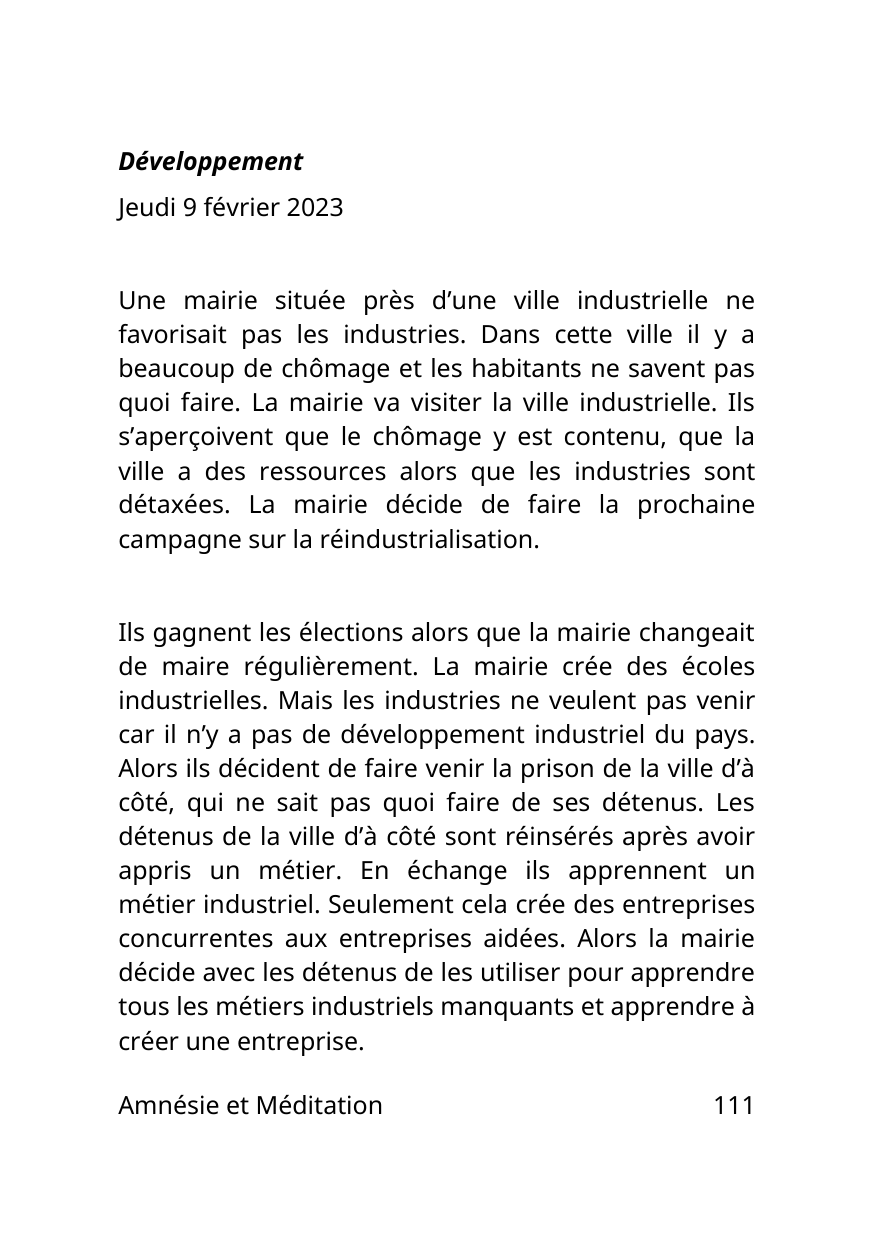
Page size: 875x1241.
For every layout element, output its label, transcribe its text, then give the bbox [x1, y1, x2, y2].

subtitle Développement [118, 143, 756, 177]
text Une mairie située près d’une ville industrielle ne favorisait pas les industries. Dans cette ville il y a beaucoup de chômage et les habitants ne savent pas quoi faire. La mairie va visiter la ville industrielle. Ils s’aperçoivent que le chômage y est contenu, que la ville a des ressources alors que les industries sont détaxées. La mairie décide de faire la prochaine campagne sur la réindustrialisation. [118, 283, 756, 555]
text Jeudi 9 février 2023 [118, 190, 756, 224]
text Ils gagnent les élections alors que la mairie changeait de maire régulièrement. La mairie crée des écoles industrielles. Mais les industries ne veulent pas venir car il n’y a pas de développement industriel du pays. Alors ils décident de faire venir la prison de la ville d’à côté, qui ne sait pas quoi faire de ses détenus. Les détenus de la ville d’à côté sont réinsérés après avoir appris un métier. En échange ils apprennent un métier industriel. Seulement cela crée des entreprises concurrentes aux entreprises aidées. Alors la mairie décide avec les détenus de les utiliser pour apprendre tous les métiers industriels manquants et apprendre à créer une entreprise. [118, 614, 756, 1057]
